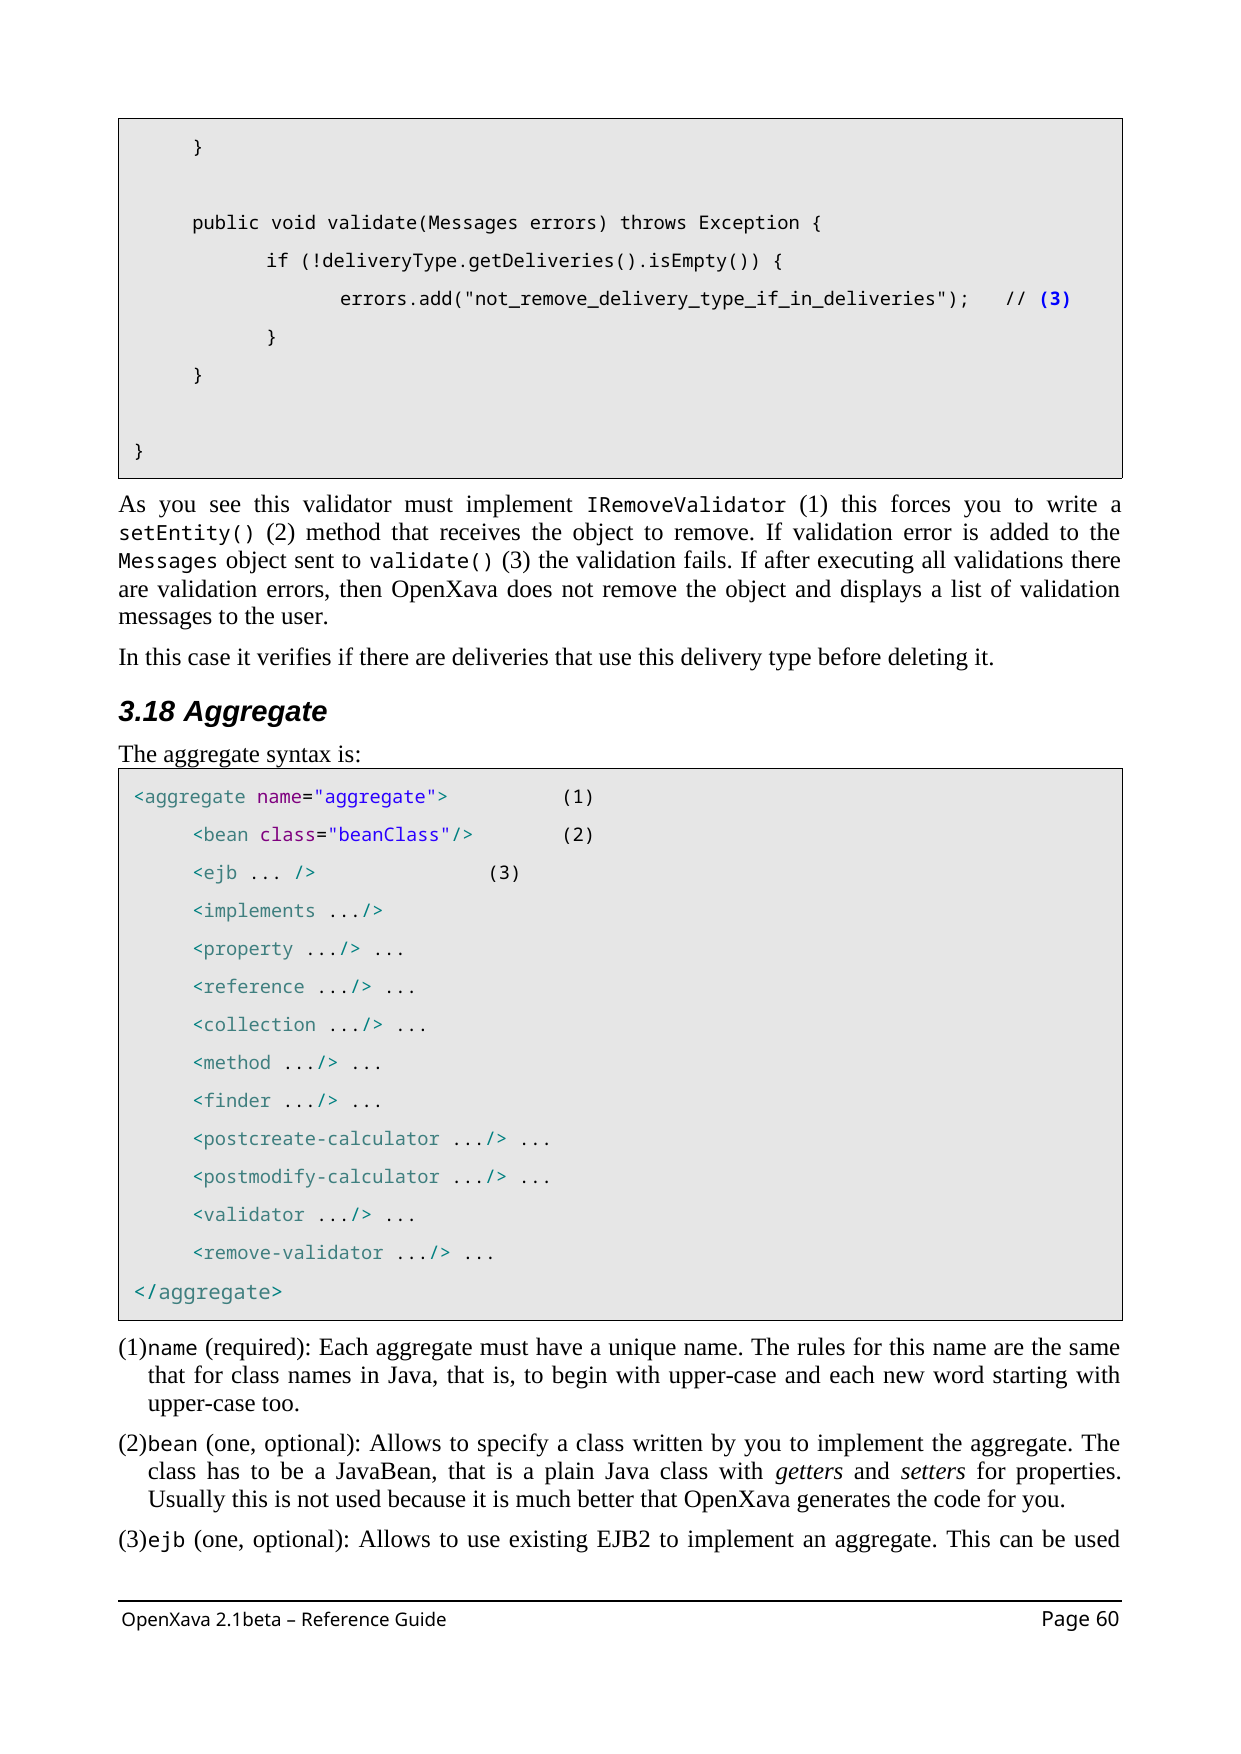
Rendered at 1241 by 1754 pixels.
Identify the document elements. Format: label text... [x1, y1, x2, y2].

text if (!deliveryType.getDeliveries().isEmpty()) { [119, 232, 1122, 270]
text <reference .../> ... [119, 958, 1122, 996]
text <remove-validator .../> ... [119, 1224, 1122, 1263]
text } [119, 308, 1122, 346]
list bean (one, optional): Allows to specify a class written by you to implement the aggregate. The class has to be a JavaBean, that is a plain Java class with getters and setters for properties. Usually this is not used because it is much better that OpenXava generates the code for you. [118, 1429, 1122, 1513]
text <postcreate-calculator .../> ... [119, 1111, 1122, 1148]
text <finder .../> ... [119, 1072, 1122, 1111]
text } [119, 119, 1122, 156]
text public void validate(Messages errors) throws Exception { [119, 194, 1122, 232]
text <collection .../> ... [119, 996, 1122, 1034]
text <bean class="beanClass"/> (2) [119, 806, 1122, 844]
list ejb (one, optional): Allows to use existing EJB2 to implement an aggregate. This can be used [118, 1525, 1122, 1554]
text <aggregate name="aggregate"> (1) [119, 769, 1122, 806]
text <ejb ... /> (3) [119, 844, 1122, 882]
text <property .../> ... [119, 920, 1122, 958]
subtitle Aggregate [118, 695, 1122, 728]
text <postmodify-calculator .../> ... [119, 1148, 1122, 1187]
text <implements .../> [119, 882, 1122, 920]
text </aggregate> [119, 1263, 1122, 1320]
text <validator .../> ... [119, 1187, 1122, 1224]
text errors.add("not_remove_delivery_type_if_in_deliveries"); // (3) [119, 270, 1122, 308]
text <method .../> ... [119, 1034, 1122, 1072]
text In this case it verifies if there are deliveries that use this delivery type before deleting it. [118, 643, 1122, 670]
text } [119, 346, 1122, 384]
text } [119, 422, 1122, 478]
text The aggregate syntax is: [118, 741, 1122, 768]
text As you see this validator must implement IRemoveValidator (1) this forces you to write a setEntity() (2) method that receives the object to remove. If validation error is added to the Messages object sent to validate() (3) the validation fails. If after executing all validations there are validation errors, then OpenXava does not remove the object and displays a list of validation messages to the user. [118, 490, 1122, 630]
list name (required): Each aggregate must have a unique name. The rules for this name are the same that for class names in Java, that is, to begin with upper-case and each new word starting with upper-case too. [118, 1333, 1122, 1417]
